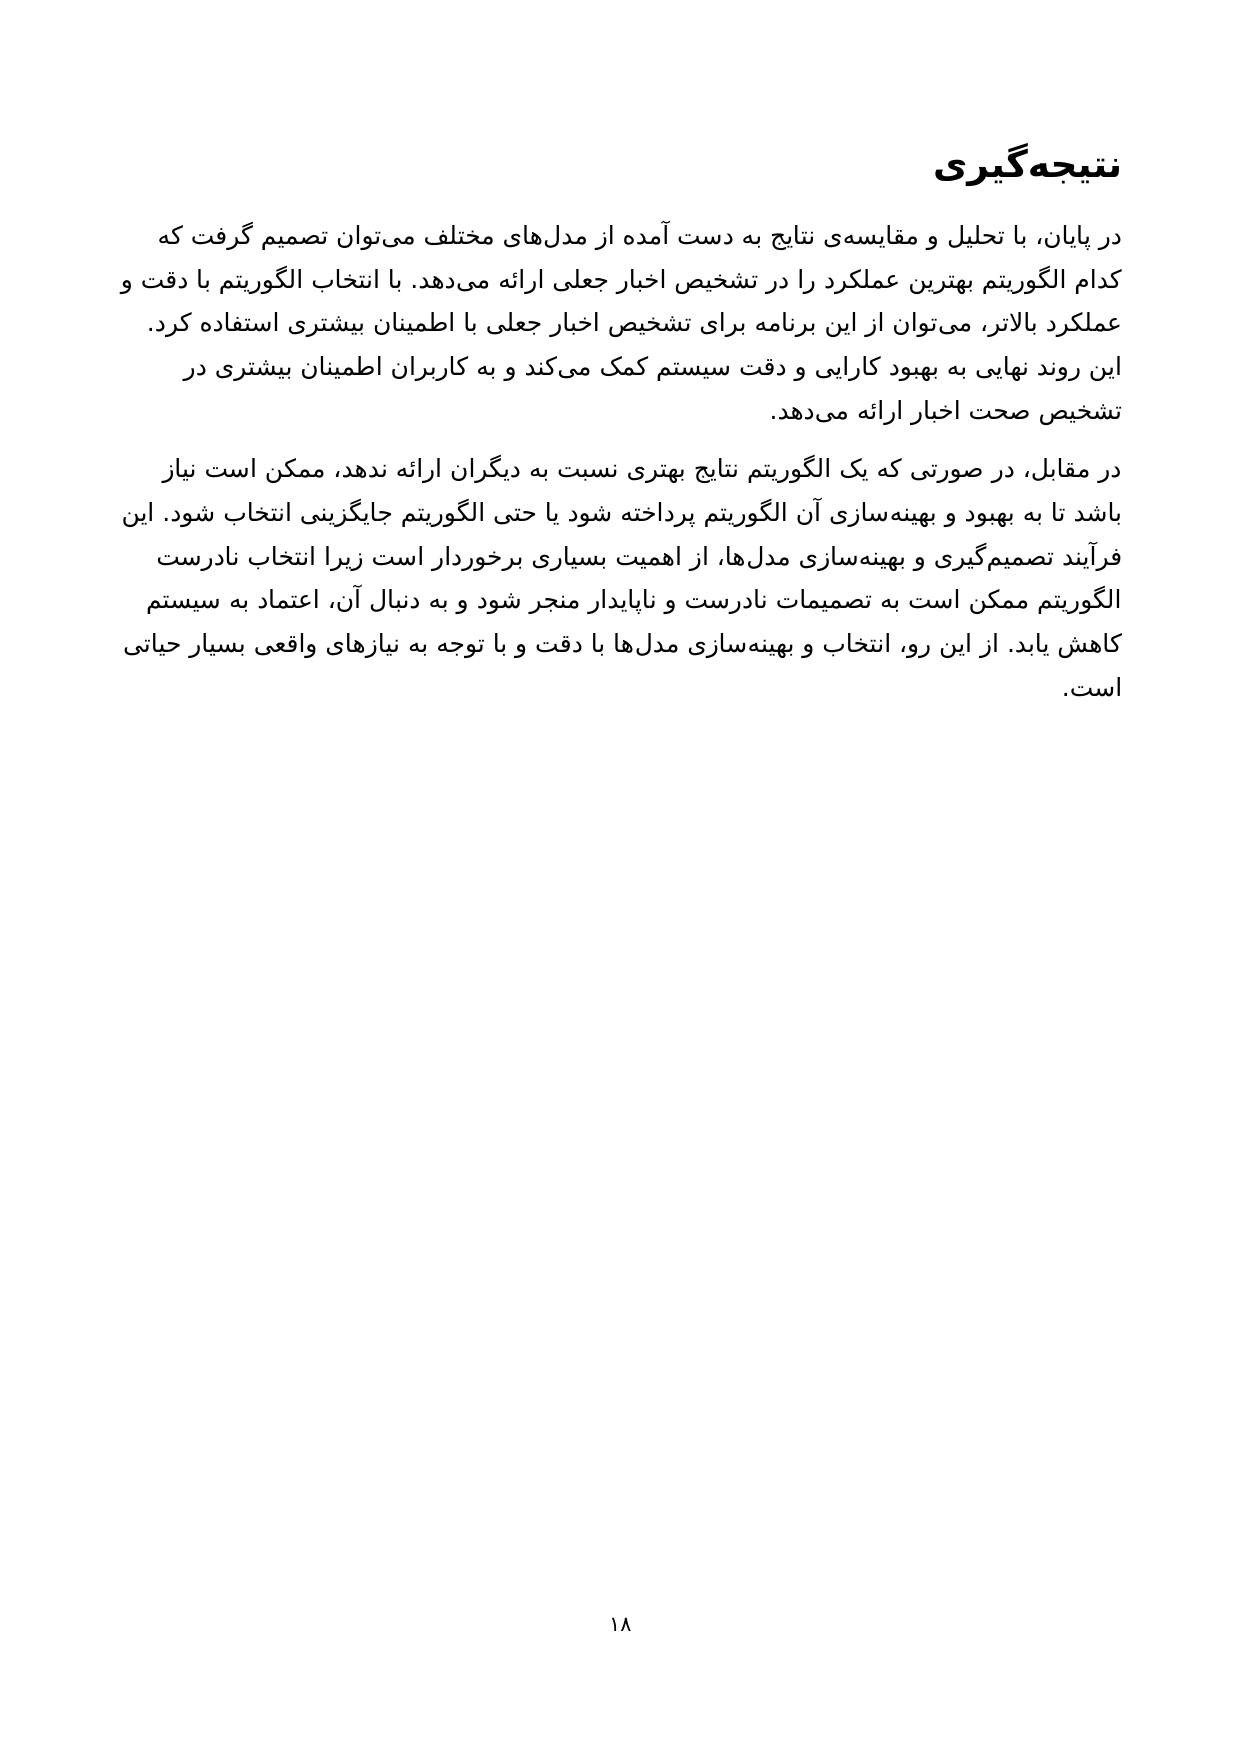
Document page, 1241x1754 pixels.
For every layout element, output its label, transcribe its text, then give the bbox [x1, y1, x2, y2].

subtitle نتیجه‌گیری [118, 143, 1122, 187]
text در پایان، با تحلیل و مقایسه‌ی نتایج به دست آمده از مدل‌های مختلف می‌توان تصمیم گرفت که کدام الگوریتم بهترین عملکرد را در تشخیص اخبار جعلی ارائه می‌دهد. با انتخاب الگوریتم با دقت و عملکرد بالاتر، می‌توان از این برنامه برای تشخیص اخبار جعلی با اطمینان بیشتری استفاده کرد. این روند نهایی به بهبود کارایی و دقت سیستم کمک می‌کند و به کاربران اطمینان بیشتری در تشخیص صحت اخبار ارائه می‌دهد. [118, 221, 1122, 425]
text در مقابل، در صورتی که یک الگوریتم نتایج بهتری نسبت به دیگران ارائه ندهد، ممکن است نیاز باشد تا به بهبود و بهینه‌سازی آن الگوریتم پرداخته شود یا حتی الگوریتم جایگزینی انتخاب شود. این فرآیند تصمیم‌گیری و بهینه‌سازی مدل‌ها، از اهمیت بسیاری برخوردار است زیرا انتخاب نادرست الگوریتم ممکن است به تصمیمات نادرست و ناپایدار منجر شود و به دنبال آن، اعتماد به سیستم کاهش یابد. از این رو، انتخاب و بهینه‌سازی مدل‌ها با دقت و با توجه به نیازهای واقعی بسیار حیاتی است. [118, 454, 1122, 702]
